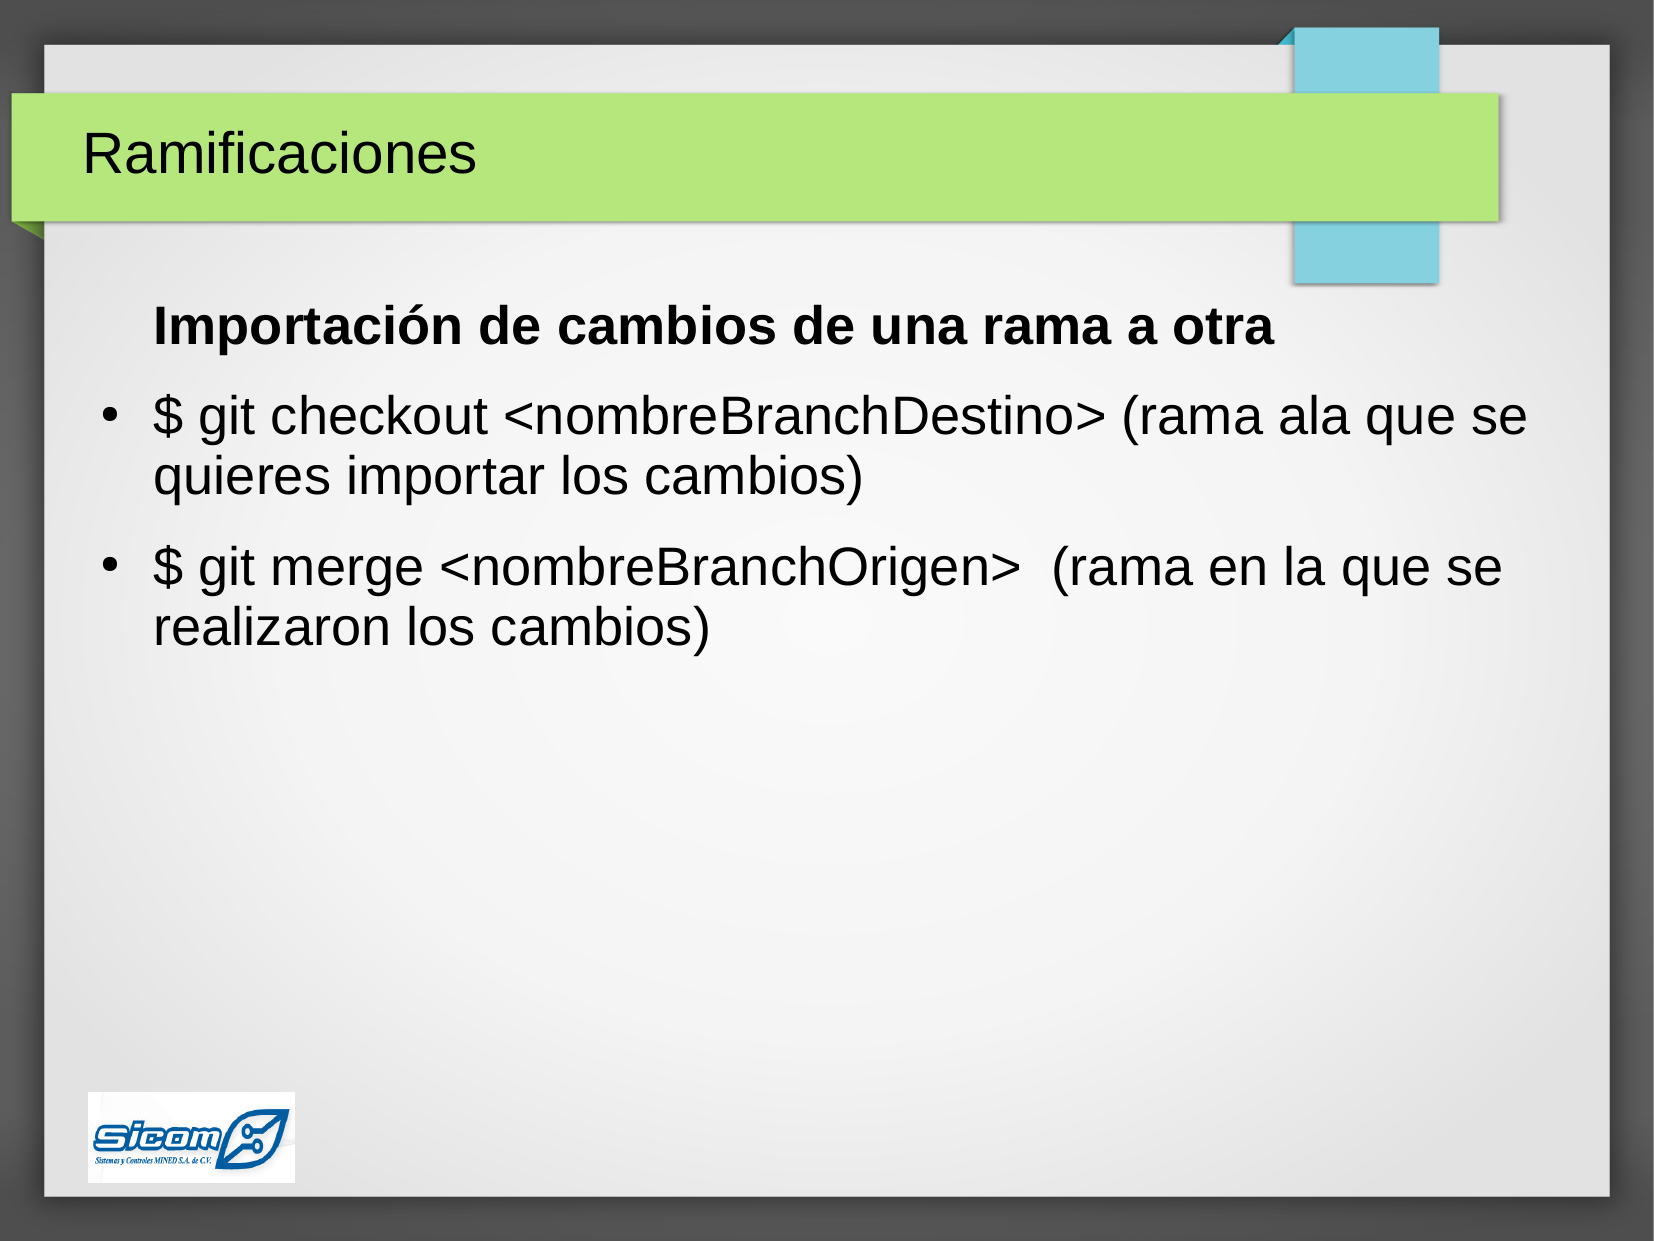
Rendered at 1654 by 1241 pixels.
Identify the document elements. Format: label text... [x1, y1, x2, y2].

title Ramificaciones [82, 94, 1264, 213]
list Importación de cambios de una rama a otra $ git checkout <nombreBranchDestino> (rama ala que se quieres importar los cambios) $ git merge <nombreBranchOrigen> (rama en la que se realizaron los cambios) [82, 295, 1571, 1015]
picture [0, 0, 1654, 1241]
